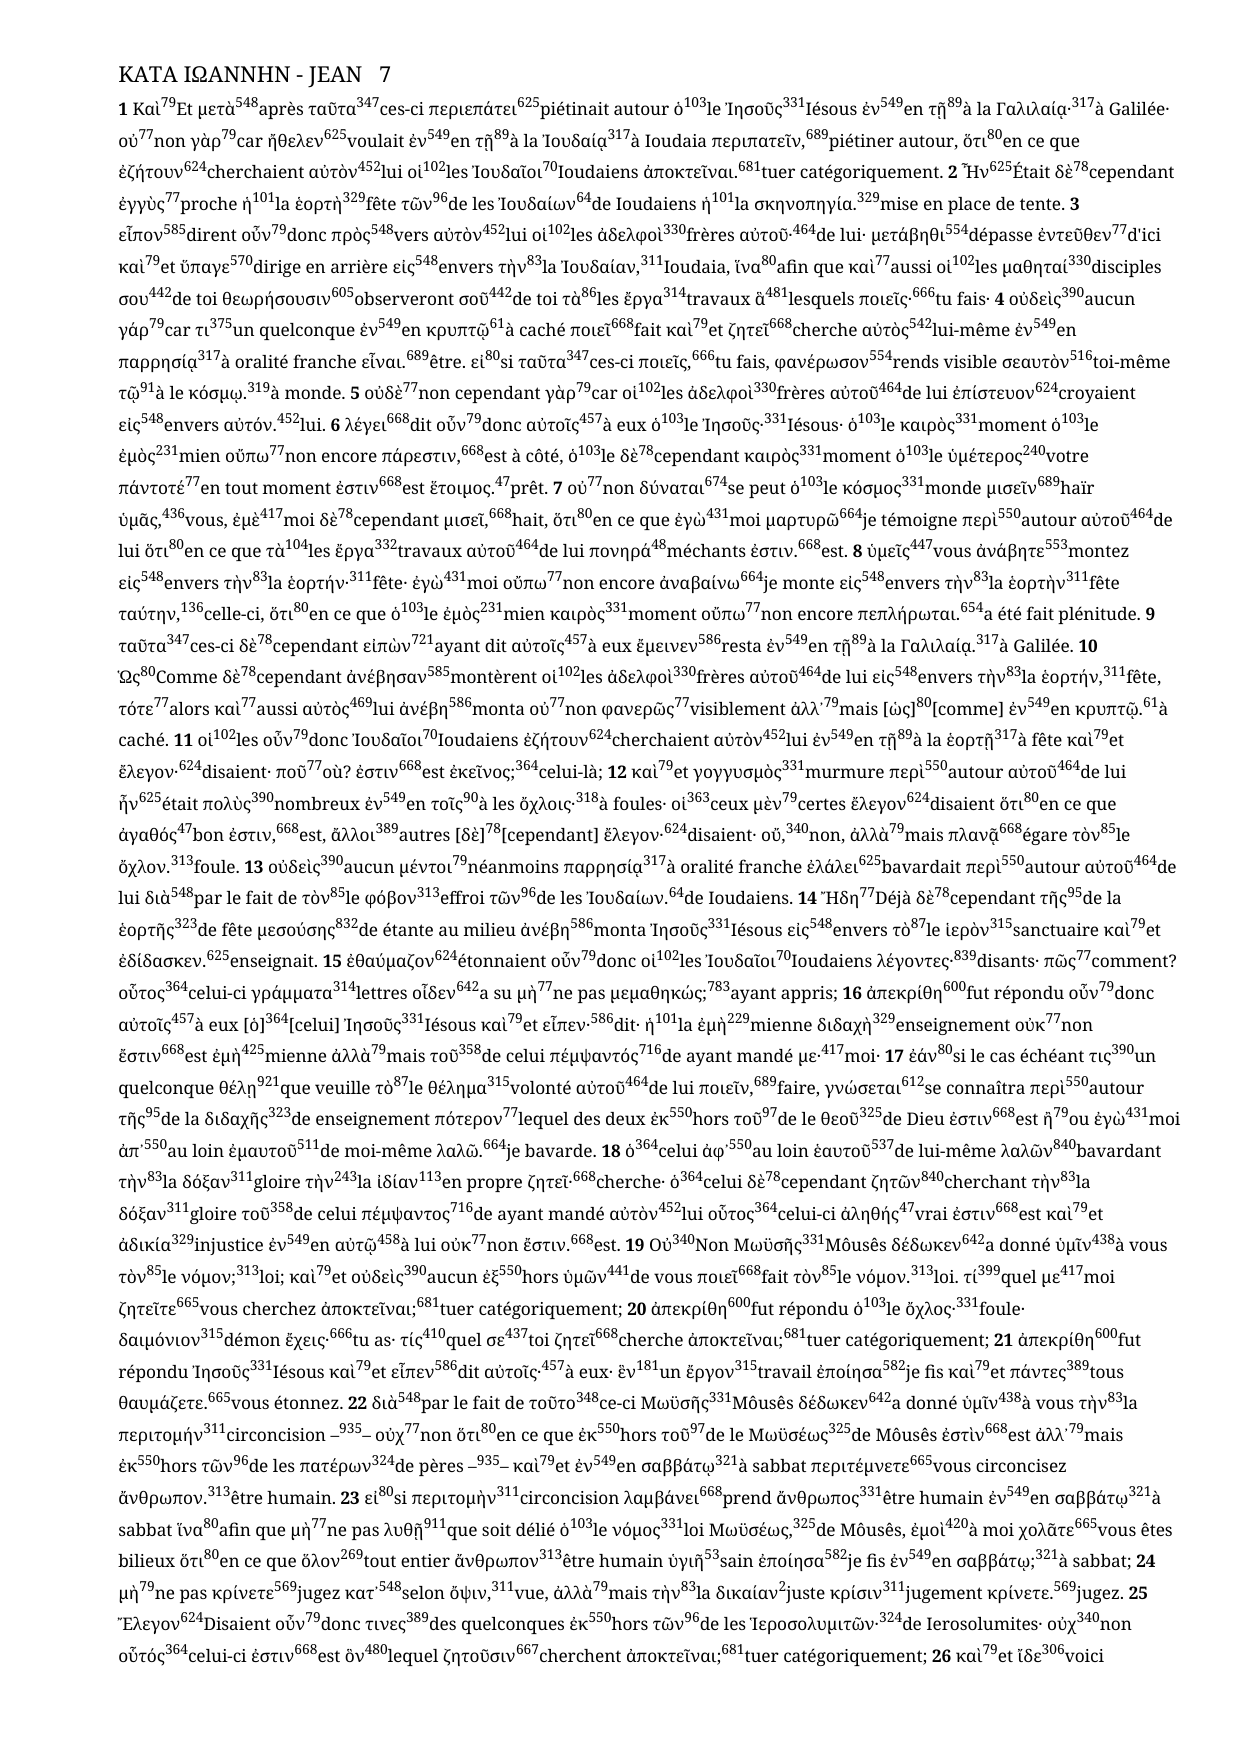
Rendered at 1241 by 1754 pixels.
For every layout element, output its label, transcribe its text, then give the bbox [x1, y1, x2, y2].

text ΚΑΤΑ ΙΩΑΝΝΗΝ - JEAN 7 [118, 59, 1181, 89]
text 1 Καὶ79Et μετὰ548après ταῦτα347ces-ci περιεπάτει625piétinait autour ὁ103le Ἰησοῦς331Iésous ἐν549en τῇ89à la Γαλιλαίᾳ·317à Galilée· οὐ77non γὰρ79car ἤθελεν625voulait ἐν549en τῇ89à la Ἰουδαίᾳ317à Ioudaia περιπατεῖν,689piétiner autour, ὅτι80en ce que ἐζήτουν624cherchaient αὐτὸν452lui οἱ102les Ἰουδαῖοι70Ioudaiens ἀποκτεῖναι.681tuer catégoriquement. 2 Ἦν625Était δὲ78cependant ἐγγὺς77proche ἡ101la ἑορτὴ329fête τῶν96de les Ἰουδαίων64de Ioudaiens ἡ101la σκηνοπηγία.329mise en place de tente. 3 εἶπον585dirent οὖν79donc πρὸς548vers αὐτὸν452lui οἱ102les ἀδελφοὶ330frères αὐτοῦ·464de lui· μετάβηθι554dépasse ἐντεῦθεν77d'ici καὶ79et ὕπαγε570dirige en arrière εἰς548envers τὴν83la Ἰουδαίαν,311Ioudaia, ἵνα80afin que καὶ77aussi οἱ102les μαθηταί330disciples σου442de toi θεωρήσουσιν605observeront σοῦ442de toi τὰ86les ἔργα314travaux ἃ481lesquels ποιεῖς·666tu fais· 4 οὐδεὶς390aucun γάρ79car τι375un quelconque ἐν549en κρυπτῷ61à caché ποιεῖ668fait καὶ79et ζητεῖ668cherche αὐτὸς542lui-même ἐν549en παρρησίᾳ317à oralité franche εἶναι.689être. εἰ80si ταῦτα347ces-ci ποιεῖς,666tu fais, φανέρωσον554rends visible σεαυτὸν516toi-même τῷ91à le κόσμῳ.319à monde. 5 οὐδὲ77non cependant γὰρ79car οἱ102les ἀδελφοὶ330frères αὐτοῦ464de lui ἐπίστευον624croyaient εἰς548envers αὐτόν.452lui. 6 λέγει668dit οὖν79donc αὐτοῖς457à eux ὁ103le Ἰησοῦς·331Iésous· ὁ103le καιρὸς331moment ὁ103le ἐμὸς231mien οὔπω77non encore πάρεστιν,668est à côté, ὁ103le δὲ78cependant καιρὸς331moment ὁ103le ὑμέτερος240votre πάντοτέ77en tout moment ἐστιν668est ἕτοιμος.47prêt. 7 οὐ77non δύναται674se peut ὁ103le κόσμος331monde μισεῖν689haïr ὑμᾶς,436vous, ἐμὲ417moi δὲ78cependant μισεῖ,668hait, ὅτι80en ce que ἐγὼ431moi μαρτυρῶ664je témoigne περὶ550autour αὐτοῦ464de lui ὅτι80en ce que τὰ104les ἔργα332travaux αὐτοῦ464de lui πονηρά48méchants ἐστιν.668est. 8 ὑμεῖς447vous ἀνάβητε553montez εἰς548envers τὴν83la ἑορτήν·311fête· ἐγὼ431moi οὔπω77non encore ἀναβαίνω664je monte εἰς548envers τὴν83la ἑορτὴν311fête ταύτην,136celle-ci, ὅτι80en ce que ὁ103le ἐμὸς231mien καιρὸς331moment οὔπω77non encore πεπλήρωται.654a été fait plénitude. 9 ταῦτα347ces-ci δὲ78cependant εἰπὼν721ayant dit αὐτοῖς457à eux ἔμεινεν586resta ἐν549en τῇ89à la Γαλιλαίᾳ.317à Galilée. 10 Ὡς80Comme δὲ78cependant ἀνέβησαν585montèrent οἱ102les ἀδελφοὶ330frères αὐτοῦ464de lui εἰς548envers τὴν83la ἑορτήν,311fête, τότε77alors καὶ77aussi αὐτὸς469lui ἀνέβη586monta οὐ77non φανερῶς77visiblement ἀλλ᾽79mais [ὡς]80[comme] ἐν549en κρυπτῷ.61à caché. 11 οἱ102les οὖν79donc Ἰουδαῖοι70Ioudaiens ἐζήτουν624cherchaient αὐτὸν452lui ἐν549en τῇ89à la ἑορτῇ317à fête καὶ79et ἔλεγον·624disaient· ποῦ77où? ἐστιν668est ἐκεῖνος;364celui-là; 12 καὶ79et γογγυσμὸς331murmure περὶ550autour αὐτοῦ464de lui ἦν625était πολὺς390nombreux ἐν549en τοῖς90à les ὄχλοις·318à foules· οἱ363ceux μὲν79certes ἔλεγον624disaient ὅτι80en ce que ἀγαθός47bon ἐστιν,668est, ἄλλοι389autres [δὲ]78[cependant] ἔλεγον·624disaient· οὔ,340non, ἀλλὰ79mais πλανᾷ668égare τὸν85le ὄχλον.313foule. 13 οὐδεὶς390aucun μέντοι79néanmoins παρρησίᾳ317à oralité franche ἐλάλει625bavardait περὶ550autour αὐτοῦ464de lui διὰ548par le fait de τὸν85le φόβον313effroi τῶν96de les Ἰουδαίων.64de Ioudaiens. 14 Ἤδη77Déjà δὲ78cependant τῆς95de la ἑορτῆς323de fête μεσούσης832de étante au milieu ἀνέβη586monta Ἰησοῦς331Iésous εἰς548envers τὸ87le ἱερὸν315sanctuaire καὶ79et ἐδίδασκεν.625enseignait. 15 ἐθαύμαζον624étonnaient οὖν79donc οἱ102les Ἰουδαῖοι70Ioudaiens λέγοντες·839disants· πῶς77comment? οὗτος364celui-ci γράμματα314lettres οἶδεν642a su μὴ77ne pas μεμαθηκώς;783ayant appris; 16 ἀπεκρίθη600fut répondu οὖν79donc αὐτοῖς457à eux [ὁ]364[celui] Ἰησοῦς331Iésous καὶ79et εἶπεν·586dit· ἡ101la ἐμὴ229mienne διδαχὴ329enseignement οὐκ77non ἔστιν668est ἐμὴ425mienne ἀλλὰ79mais τοῦ358de celui πέμψαντός716de ayant mandé με·417moi· 17 ἐάν80si le cas échéant τις390un quelconque θέλῃ921que veuille τὸ87le θέλημα315volonté αὐτοῦ464de lui ποιεῖν,689faire, γνώσεται612se connaîtra περὶ550autour τῆς95de la διδαχῆς323de enseignement πότερον77lequel des deux ἐκ550hors τοῦ97de le θεοῦ325de Dieu ἐστιν668est ἢ79ou ἐγὼ431moi ἀπ᾽550au loin ἐμαυτοῦ511de moi-même λαλῶ.664je bavarde. 18 ὁ364celui ἀφ᾽550au loin ἑαυτοῦ537de lui-même λαλῶν840bavardant τὴν83la δόξαν311gloire τὴν243la ἰδίαν113en propre ζητεῖ·668cherche· ὁ364celui δὲ78cependant ζητῶν840cherchant τὴν83la δόξαν311gloire τοῦ358de celui πέμψαντος716de ayant mandé αὐτὸν452lui οὗτος364celui-ci ἀληθής47vrai ἐστιν668est καὶ79et ἀδικία329injustice ἐν549en αὐτῷ458à lui οὐκ77non ἔστιν.668est. 19 Οὐ340Non Μωϋσῆς331Môusês δέδωκεν642a donné ὑμῖν438à vous τὸν85le νόμον;313loi; καὶ79et οὐδεὶς390aucun ἐξ550hors ὑμῶν441de vous ποιεῖ668fait τὸν85le νόμον.313loi. τί399quel με417moi ζητεῖτε665vous cherchez ἀποκτεῖναι;681tuer catégoriquement; 20 ἀπεκρίθη600fut répondu ὁ103le ὄχλος·331foule· δαιμόνιον315démon ἔχεις·666tu as· τίς410quel σε437toi ζητεῖ668cherche ἀποκτεῖναι;681tuer catégoriquement; 21 ἀπεκρίθη600fut répondu Ἰησοῦς331Iésous καὶ79et εἶπεν586dit αὐτοῖς·457à eux· ἓν181un ἔργον315travail ἐποίησα582je fis καὶ79et πάντες389tous θαυμάζετε.665vous étonnez. 22 διὰ548par le fait de τοῦτο348ce-ci Μωϋσῆς331Môusês δέδωκεν642a donné ὑμῖν438à vous τὴν83la περιτομήν311circoncision –935– οὐχ77non ὅτι80en ce que ἐκ550hors τοῦ97de le Μωϋσέως325de Môusês ἐστὶν668est ἀλλ᾽79mais ἐκ550hors τῶν96de les πατέρων324de pères –935– καὶ79et ἐν549en σαββάτῳ321à sabbat περιτέμνετε665vous circoncisez ἄνθρωπον.313être humain. 23 εἰ80si περιτομὴν311circoncision λαμβάνει668prend ἄνθρωπος331être humain ἐν549en σαββάτῳ321à sabbat ἵνα80afin que μὴ77ne pas λυθῇ911que soit délié ὁ103le νόμος331loi Μωϋσέως,325de Môusês, ἐμοὶ420à moi χολᾶτε665vous êtes bilieux ὅτι80en ce que ὅλον269tout entier ἄνθρωπον313être humain ὑγιῆ53sain ἐποίησα582je fis ἐν549en σαββάτῳ;321à sabbat; 24 μὴ79ne pas κρίνετε569jugez κατ᾽548selon ὄψιν,311vue, ἀλλὰ79mais τὴν83la δικαίαν2juste κρίσιν311jugement κρίνετε.569jugez. 25 Ἔλεγον624Disaient οὖν79donc τινες389des quelconques ἐκ550hors τῶν96de les Ἱεροσολυμιτῶν·324de Ierosolumites· οὐχ340non οὗτός364celui-ci ἐστιν668est ὃν480lequel ζητοῦσιν667cherchent ἀποκτεῖναι;681tuer catégoriquement; 26 καὶ79et ἴδε306voici παρρησίᾳ317à oralité franche λαλεῖ668bavarde καὶ79et οὐδὲν375aucun αὐτῷ458à lui λέγουσιν.667disent. μήποτε77de peur que ἀληθῶς77vraiment ἔγνωσαν585connurent οἱ102les ἄρχοντες330chefs ὅτι80en ce que οὗτός364celui-ci ἐστιν668est ὁ103le χριστός;331Christ; 27 ἀλλὰ79mais τοῦτον346celui-ci οἴδαμεν637nous avons su πόθεν77d'où? ἐστίν·668est· ὁ103le δὲ78cependant χριστὸς331Christ ὅταν80lorsque le cas échéant ἔρχηται927que se vienne οὐδεὶς390aucun γινώσκει668connaît πόθεν77d'où? ἐστίν.668est. 28 ἔκραξεν586croassa οὖν79donc ἐν549en τῷ93à le ἱερῷ321à sanctuaire διδάσκων840enseignant ὁ103le Ἰησοῦς331Iésous καὶ79et λέγων·840disant· κἀμὲ417et moi οἴδατε639vous avez su καὶ79et οἴδατε639vous avez su πόθεν77d'où? εἰμί·664je suis· καὶ79et ἀπ᾽550au loin ἐμαυτοῦ511de moi-même οὐκ77non ἐλήλυθα,638j'ai venu, ἀλλ᾽79mais ἔστιν668est ἀληθινὸς47véritable ὁ364celui πέμψας721ayant mandé με,417moi, ὃν480lequel ὑμεῖς447vous οὐκ77non οἴδατε·639vous avez su· 29 ἐγὼ431moi οἶδα638j'ai su αὐτόν,452lui, ὅτι80en ce que παρ᾽550à côté αὐτοῦ464de lui εἰμι664je suis κἀκεῖνός364et celui-là με417moi ἀπέστειλεν.586envoya. 30 Ἐζήτουν624Cherchaient οὖν79donc αὐτὸν452lui πιάσαι,681saisir, καὶ79et οὐδεὶς390aucun ἐπέβαλεν586surjeta ἐπ᾽548sur αὐτὸν452lui τὴν243la χεῖρα,311main, ὅτι80en ce que οὔπω77non encore ἐληλύθει659avait venu ἡ101la ὥρα329heure αὐτοῦ.464de lui. 31 Ἐκ550Hors τοῦ97de le ὄχλου325de foule δὲ78cependant πολλοὶ389nombreux ἐπίστευσαν585crurent εἰς548envers αὐτὸν452lui καὶ79et ἔλεγον·624disaient· ὁ103le χριστὸς331Christ ὅταν80lorsque le cas échéant ἔλθῃ899que vienne μὴ340ne pas πλείονα270plus nombreusement σημεῖα314signes ποιήσει606fera ὧν493de lesquels οὗτος364celui-ci ἐποίησεν;586fit; 32 ἤκουσαν585écoutèrent οἱ102les Φαρισαῖοι330Pharisiens τοῦ97de le ὄχλου325de foule γογγύζοντος834de murmurant περὶ550autour αὐτοῦ464de lui ταῦτα,347ces-ci, καὶ79et ἀπέστειλαν585envoyèrent οἱ102les ἀρχιερεῖς330chefs sacrificateurs καὶ79et οἱ102les Φαρισαῖοι330Pharisiens ὑπηρέτας312ministres ἵνα80afin que πιάσωσιν898que saisissent αὐτόν.452lui. 33 Εἶπεν586Dit οὖν79donc ὁ103le Ἰησοῦς·331Iésous· ἔτι77encore χρόνον313temps μικρὸν4petit μεθ᾽550avec ὑμῶν441de vous εἰμι664je suis καὶ79et ὑπάγω664je dirige en arrière πρὸς548vers τὸν346celui πέμψαντά707ayant mandé με.417moi. 34 ζητήσετέ603vous chercherez με417moi καὶ79et οὐχ77non εὑρήσετέ603vous trouverez [με],417[moi], καὶ79et ὅπου80là où εἰμὶ664je suis ἐγὼ431moi ὑμεῖς447vous οὐ77non δύνασθε671vous vous pouvez ἐλθεῖν.681venir. 35 εἶπον585dirent οὖν79donc οἱ102les Ἰουδαῖοι70Ioudaiens πρὸς548vers ἑαυτούς·527eux-mêmes· ποῦ77où? οὗτος364celui-ci μέλλει668immine πορεύεσθαι690se aller ὅτι80en ce que ἡμεῖς430nous οὐχ77non εὑρήσομεν601nous trouverons αὐτόν;452lui; μὴ340ne pas εἰς548envers τὴν83la διασπορὰν311dissémination τῶν96de les Ἑλλήνων324de Hellèns μέλλει668immine πορεύεσθαι690se aller καὶ79et διδάσκειν689enseigner τοὺς84les Ἕλληνας;312Hellèns; 36 τίς410quel ἐστιν668est ὁ103le λόγος331discours οὗτος156celui-ci ὃν480lequel εἶπεν·586dit· ζητήσετέ603vous chercherez με417moi καὶ79et οὐχ77non εὑρήσετέ603vous trouverez [με],417[moi], καὶ79et ὅπου80là où εἰμὶ664je suis ἐγὼ431moi ὑμεῖς447vous οὐ77non δύνασθε671vous vous pouvez ἐλθεῖν;681venir; 37 Ἐν549En δὲ78cependant τῇ89à la ἐσχάτῃ206à dernière ἡμέρᾳ317à journée τῇ89à la μεγάλῃ8à grande τῆς95de la ἑορτῆς323de fête εἱστήκει659avait dressé ὁ103le Ἰησοῦς331Iésous καὶ79et ἔκραξεν586croassa λέγων·840disant· ἐάν80si le cas échéant τις390un quelconque διψᾷ921que ait soif ἐρχέσθω576se vienne πρός548vers με417moi καὶ79et πινέτω.572boive. 38 ὁ364celui πιστεύων840croyant εἰς548envers ἐμέ,417moi, καθὼς77de haut en bas comme εἶπεν586dit ἡ101la γραφή,329graphe, ποταμοὶ330fleuves ἐκ550hors τῆς95de la κοιλίας323de cavité ventrale αὐτοῦ464de lui ῥεύσουσιν605couleront ὕδατος327de eau ζῶντος.836de vivant. 39 τοῦτο348ce-ci δὲ78cependant εἶπεν586dit περὶ550autour τοῦ99de le πνεύματος327de souffle ὃ498celui ἔμελλον624imminaient λαμβάνειν689prendre οἱ363ceux πιστεύσαντες720ayants crus εἰς548envers αὐτόν·452lui· οὔπω77non encore γὰρ79car ἦν625était πνεῦμα,333souffle, ὅτι80en ce que Ἰησοῦς331Iésous οὐδέπω77non cependant encore ἐδοξάσθη.600fut glorifié. 40 Ἐκ550Hors τοῦ97de le ὄχλου325de foule οὖν79donc ἀκούσαντες720ayants écoutés τῶν96de les λόγων324de discours τούτων149de ceux-ci ἔλεγον·624disaient· οὗτός364celui-ci ἐστιν668est ἀληθῶς77vraiment ὁ103le προφήτης·331prophète· 41 ἄλλοι389autres ἔλεγον·624disaient· οὗτός364celui-ci ἐστιν668est ὁ103le χριστός,331Christ, οἱ468ceux δὲ78cependant ἔλεγον·624disaient· μὴ340ne pas γὰρ79car ἐκ550hors τῆς95de la Γαλιλαίας323de Galilée ὁ103le χριστὸς331Christ ἔρχεται;674se vient; 42 οὐχ340non ἡ101la γραφὴ329graphe εἶπεν586dit ὅτι80en ce que ἐκ550hors τοῦ99de le σπέρματος327de semence Δαυὶδ325de Dauid καὶ79et ἀπὸ550au loin Βηθλέεμ323de Bethléem τῆς95de la κώμης323de village ὅπου77là où ἦν625était Δαυὶδ331Dauid ἔρχεται674se vient ὁ103le χριστός;331Christ; 43 σχίσμα333schisme οὖν79donc ἐγένετο592se devint ἐν549en τῷ91à le ὄχλῳ319à foule δι᾽548par le fait de αὐτόν·452lui· 44 τινὲς389des quelconques δὲ78cependant ἤθελον624voulaient ἐξ550hors αὐτῶν463de eux πιάσαι681saisir αὐτόν,452lui, ἀλλ᾽79mais οὐδεὶς390aucun ἐπέβαλεν586surjeta ἐπ᾽548sur αὐτὸν452lui τὰς242les χεῖρας.310mains. 45 Ἦλθον585Vinrent οὖν79donc οἱ102les ὑπηρέται330ministres πρὸς548vers τοὺς84les ἀρχιερεῖς312chefs sacrificateurs καὶ79et Φαρισαίους,312Pharisiens, καὶ79et εἶπον585dirent αὐτοῖς457à eux ἐκεῖνοι·363ceux-là· διὰ548par le fait de τί399quel οὐκ77non ἠγάγετε583vous conduisîtes αὐτόν;452lui; 46 ἀπεκρίθησαν599furent répondu οἱ102les ὑπηρέται·330ministres· οὐδέποτε77pas cependant à un moment ἐλάλησεν586bavarda οὕτως77ainsi ἄνθρωπος.331être humain. 47 ἀπεκρίθησαν599furent répondu οὖν79donc αὐτοῖς457à eux οἱ102les Φαρισαῖοι·330Pharisiens· μὴ340ne pas καὶ77aussi ὑμεῖς447vous πεπλάνησθε;651vous avez été égarés; 48 μή340ne pas τις390un quelconque ἐκ550hors τῶν96de les ἀρχόντων324de chefs ἐπίστευσεν586crut εἰς548envers αὐτὸν452lui ἢ79ou ἐκ550hors τῶν96de les Φαρισαίων;324de Pharisiens; 49 ἀλλ᾽79mais ὁ103le ὄχλος331foule οὗτος156celui-ci ὁ364celui μὴ77ne pas γινώσκων840connaissant τὸν85le νόμον313loi ἐπάρατοί46maudits εἰσιν.667sont. 50 λέγει668dit Νικόδημος331Nikodème πρὸς548vers αὐτούς,451eux, ὁ364celui ἐλθὼν721ayant venu πρὸς548vers αὐτὸν452lui [τὸ]366[ce] πρότερον,55plus avant, εἷς71un ὢν840étant ἐξ550hors αὐτῶν·463de eux· 51 μὴ340ne pas ὁ103le νόμος331loi ἡμῶν423de nous κρίνει668juge τὸν85le ἄνθρωπον313être humain ἐὰν80si le cas échéant μὴ77ne pas ἀκούσῃ899que écoute πρῶτον77premièrement παρ᾽550à côté αὐτοῦ464de lui καὶ79et γνῷ899que connaisse τί399quel ποιεῖ;668fait; 52 ἀπεκρίθησαν599furent répondu καὶ79et εἶπαν585dirent αὐτῷ·458à lui· μὴ340ne pas καὶ77aussi σὺ448toi ἐκ550hors τῆς95de la Γαλιλαίας323de Galilée εἶ;666tu es; ἐραύνησον554scrute καὶ79et ἴδε554vois ὅτι80en ce que ἐκ550hors τῆς95de la Γαλιλαίας323de Galilée προφήτης331prophète οὐκ77non ἐγείρεται.680est éveillé. ⟦936⟦ 53 Καὶ79Et ἐπορεύθησαν599furent allé ἕκαστος390chacun εἰς548envers τὸν85le οἶκον313maison αὐτοῦ,464de lui, [118, 93, 1181, 1667]
